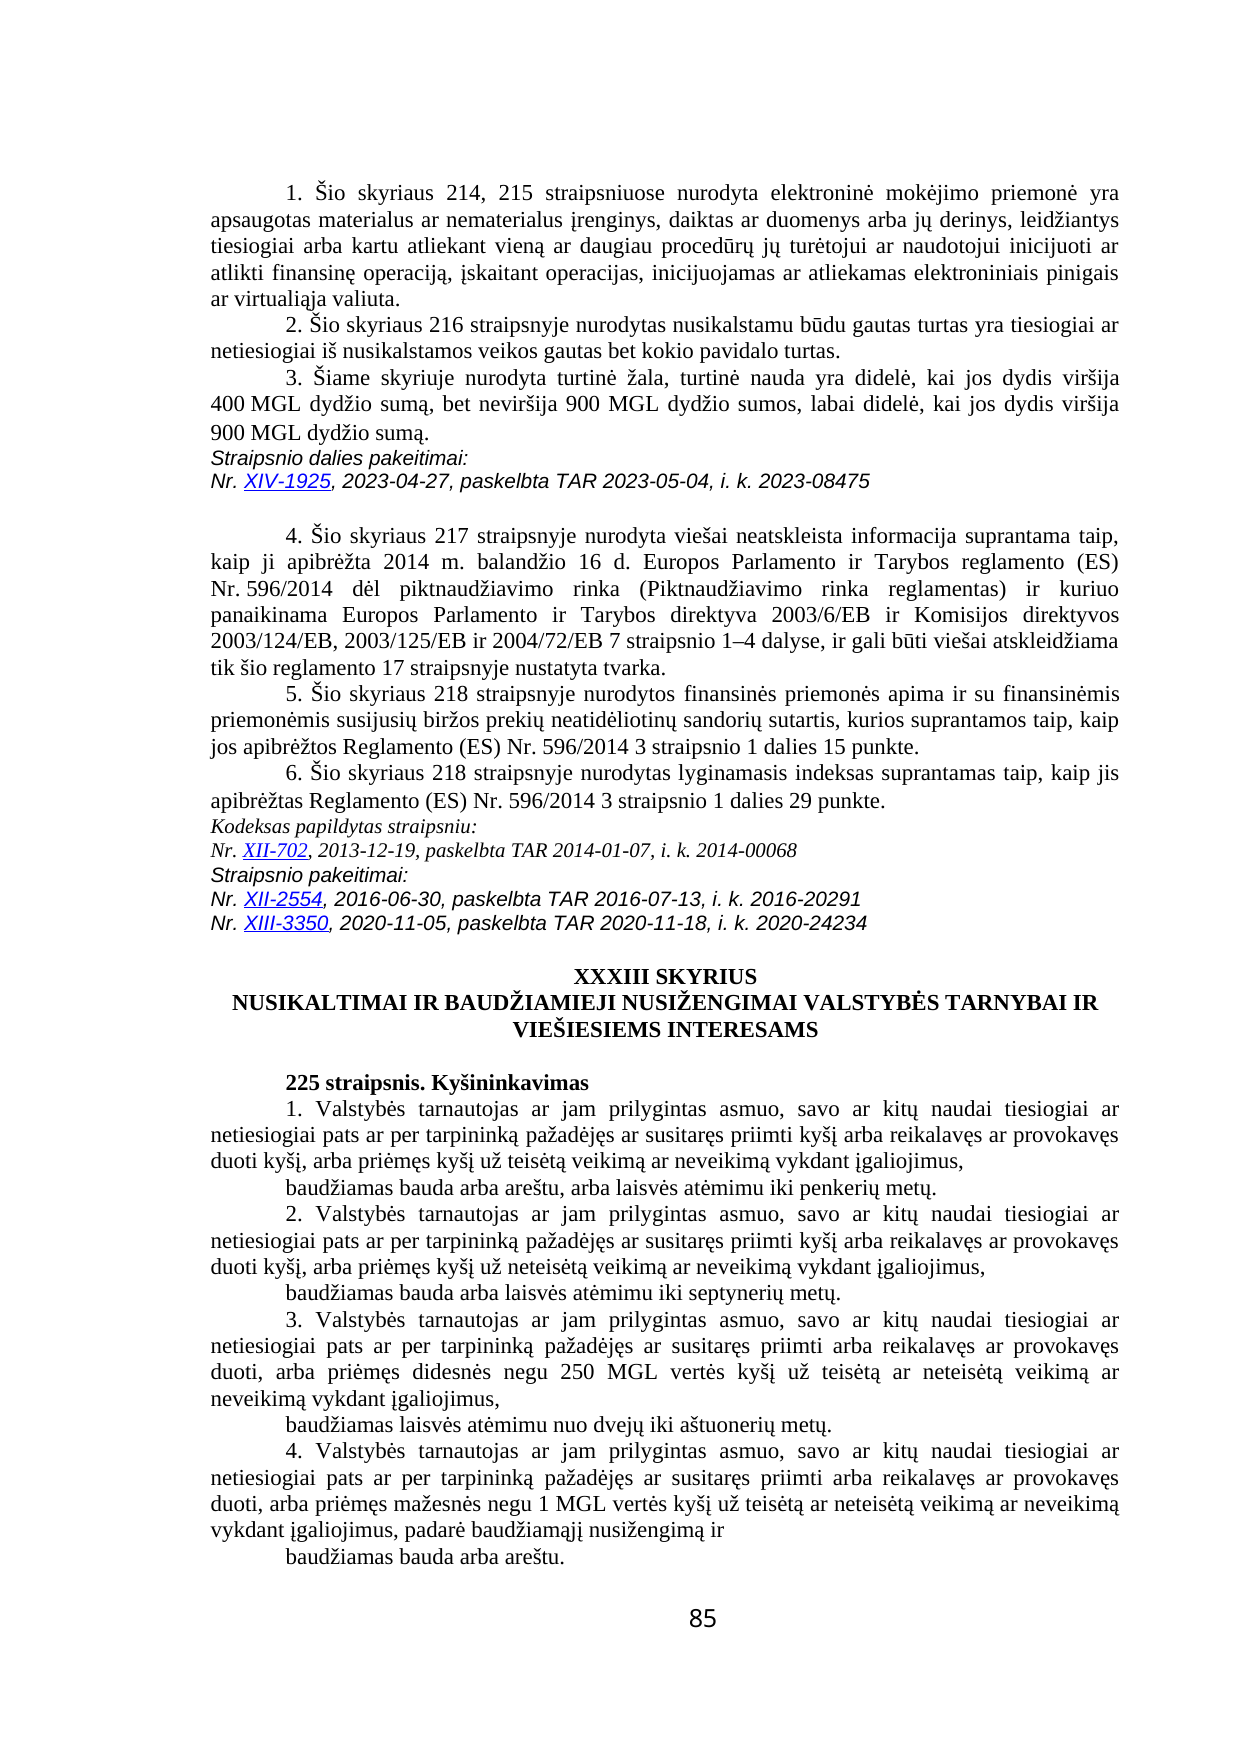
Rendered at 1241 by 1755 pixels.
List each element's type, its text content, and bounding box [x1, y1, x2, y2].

text 3. Valstybės tarnautojas ar jam prilygintas asmuo, savo ar kitų naudai tiesiogiai ar netiesiogiai pats ar per tarpininką pažadėjęs ar susitaręs priimti arba reikalavęs ar provokavęs duoti, arba priėmęs didesnės negu 250 MGL vertės kyšį už teisėtą ar neteisėtą veikimą ar neveikimą vykdant įgaliojimus, [210, 1306, 1120, 1411]
text 4. Valstybės tarnautojas ar jam prilygintas asmuo, savo ar kitų naudai tiesiogiai ar netiesiogiai pats ar per tarpininką pažadėjęs ar susitaręs priimti arba reikalavęs ar provokavęs duoti, arba priėmęs mažesnės negu 1 MGL vertės kyšį už teisėtą ar neteisėtą veikimą ar neveikimą vykdant įgaliojimus, padarė baudžiamąjį nusižengimą ir [210, 1437, 1120, 1543]
text Kodeksas papildytas straipsniu: [210, 814, 1120, 838]
text baudžiamas laisvės atėmimu nuo dvejų iki aštuonerių metų. [210, 1411, 1120, 1437]
text XXXIII SKYRIUS [210, 963, 1120, 989]
text Straipsnio pakeitimai: [210, 862, 1120, 886]
text 2. Valstybės tarnautojas ar jam prilygintas asmuo, savo ar kitų naudai tiesiogiai ar netiesiogiai pats ar per tarpininką pažadėjęs ar susitaręs priimti kyšį arba reikalavęs ar provokavęs duoti kyšį, arba priėmęs kyšį už neteisėtą veikimą ar neveikimą vykdant įgaliojimus, [210, 1200, 1120, 1279]
text 3. Šiame skyriuje nurodyta turtinė žala, turtinė nauda yra didelė, kai jos dydis viršija 400 MGL dydžio sumą, bet neviršija 900 MGL dydžio sumos, labai didelė, kai jos dydis viršija 900 MGL dydžio sumą. [210, 364, 1120, 445]
text 1. Šio skyriaus 214, 215 straipsniuose nurodyta elektroninė mokėjimo priemonė yra apsaugotas materialus ar nematerialus įrenginys, daiktas ar duomenys arba jų derinys, leidžiantys tiesiogiai arba kartu atliekant vieną ar daugiau procedūrų jų turėtojui ar naudotojui inicijuoti ar atlikti finansinę operaciją, įskaitant operacijas, inicijuojamas ar atliekamas elektroniniais pinigais ar virtualiąja valiuta. [210, 179, 1120, 311]
text Nr. XII-702, 2013-12-19, paskelbta TAR 2014-01-07, i. k. 2014-00068 [210, 838, 1120, 862]
text Nr. XIV-1925, 2023-04-27, paskelbta TAR 2023-05-04, i. k. 2023-08475 [210, 469, 1120, 493]
text NUSIKALTIMAI IR BAUDŽIAMIEJI NUSIŽENGIMAI VALSTYBĖS TARNYBAI IR VIEŠIESIEMS INTERESAMS [210, 989, 1120, 1042]
text 6. Šio skyriaus 218 straipsnyje nurodytas lyginamasis indeksas suprantamas taip, kaip jis apibrėžtas Reglamento (ES) Nr. 596/2014 3 straipsnio 1 dalies 29 punkte. [210, 759, 1120, 814]
text 225 straipsnis. Kyšininkavimas [210, 1068, 1120, 1095]
text Straipsnio dalies pakeitimai: [210, 445, 1120, 469]
text Nr. XIII-3350, 2020-11-05, paskelbta TAR 2020-11-18, i. k. 2020-24234 [210, 910, 1120, 934]
text 5. Šio skyriaus 218 straipsnyje nurodytos finansinės priemonės apima ir su finansinėmis priemonėmis susijusių biržos prekių neatidėliotinų sandorių sutartis, kurios suprantamos taip, kaip jos apibrėžtos Reglamento (ES) Nr. 596/2014 3 straipsnio 1 dalies 15 punkte. [210, 680, 1120, 759]
text 4. Šio skyriaus 217 straipsnyje nurodyta viešai neatskleista informacija suprantama taip, kaip ji apibrėžta 2014 m. balandžio 16 d. Europos Parlamento ir Tarybos reglamento (ES) Nr. 596/2014 dėl piktnaudžiavimo rinka (Piktnaudžiavimo rinka reglamentas) ir kuriuo panaikinama Europos Parlamento ir Tarybos direktyva 2003/6/EB ir Komisijos direktyvos 2003/124/EB, 2003/125/EB ir 2004/72/EB 7 straipsnio 1–4 dalyse, ir gali būti viešai atskleidžiama tik šio reglamento 17 straipsnyje nustatyta tvarka. [210, 522, 1120, 680]
text baudžiamas bauda arba areštu. [210, 1543, 1120, 1569]
text 1. Valstybės tarnautojas ar jam prilygintas asmuo, savo ar kitų naudai tiesiogiai ar netiesiogiai pats ar per tarpininką pažadėjęs ar susitaręs priimti kyšį arba reikalavęs ar provokavęs duoti kyšį, arba priėmęs kyšį už teisėtą veikimą ar neveikimą vykdant įgaliojimus, [210, 1095, 1120, 1174]
text 2. Šio skyriaus 216 straipsnyje nurodytas nusikalstamu būdu gautas turtas yra tiesiogiai ar netiesiogiai iš nusikalstamos veikos gautas bet kokio pavidalo turtas. [210, 311, 1120, 364]
text Nr. XII-2554, 2016-06-30, paskelbta TAR 2016-07-13, i. k. 2016-20291 [210, 886, 1120, 910]
text baudžiamas bauda arba laisvės atėmimu iki septynerių metų. [210, 1279, 1120, 1306]
text baudžiamas bauda arba areštu, arba laisvės atėmimu iki penkerių metų. [210, 1174, 1120, 1200]
